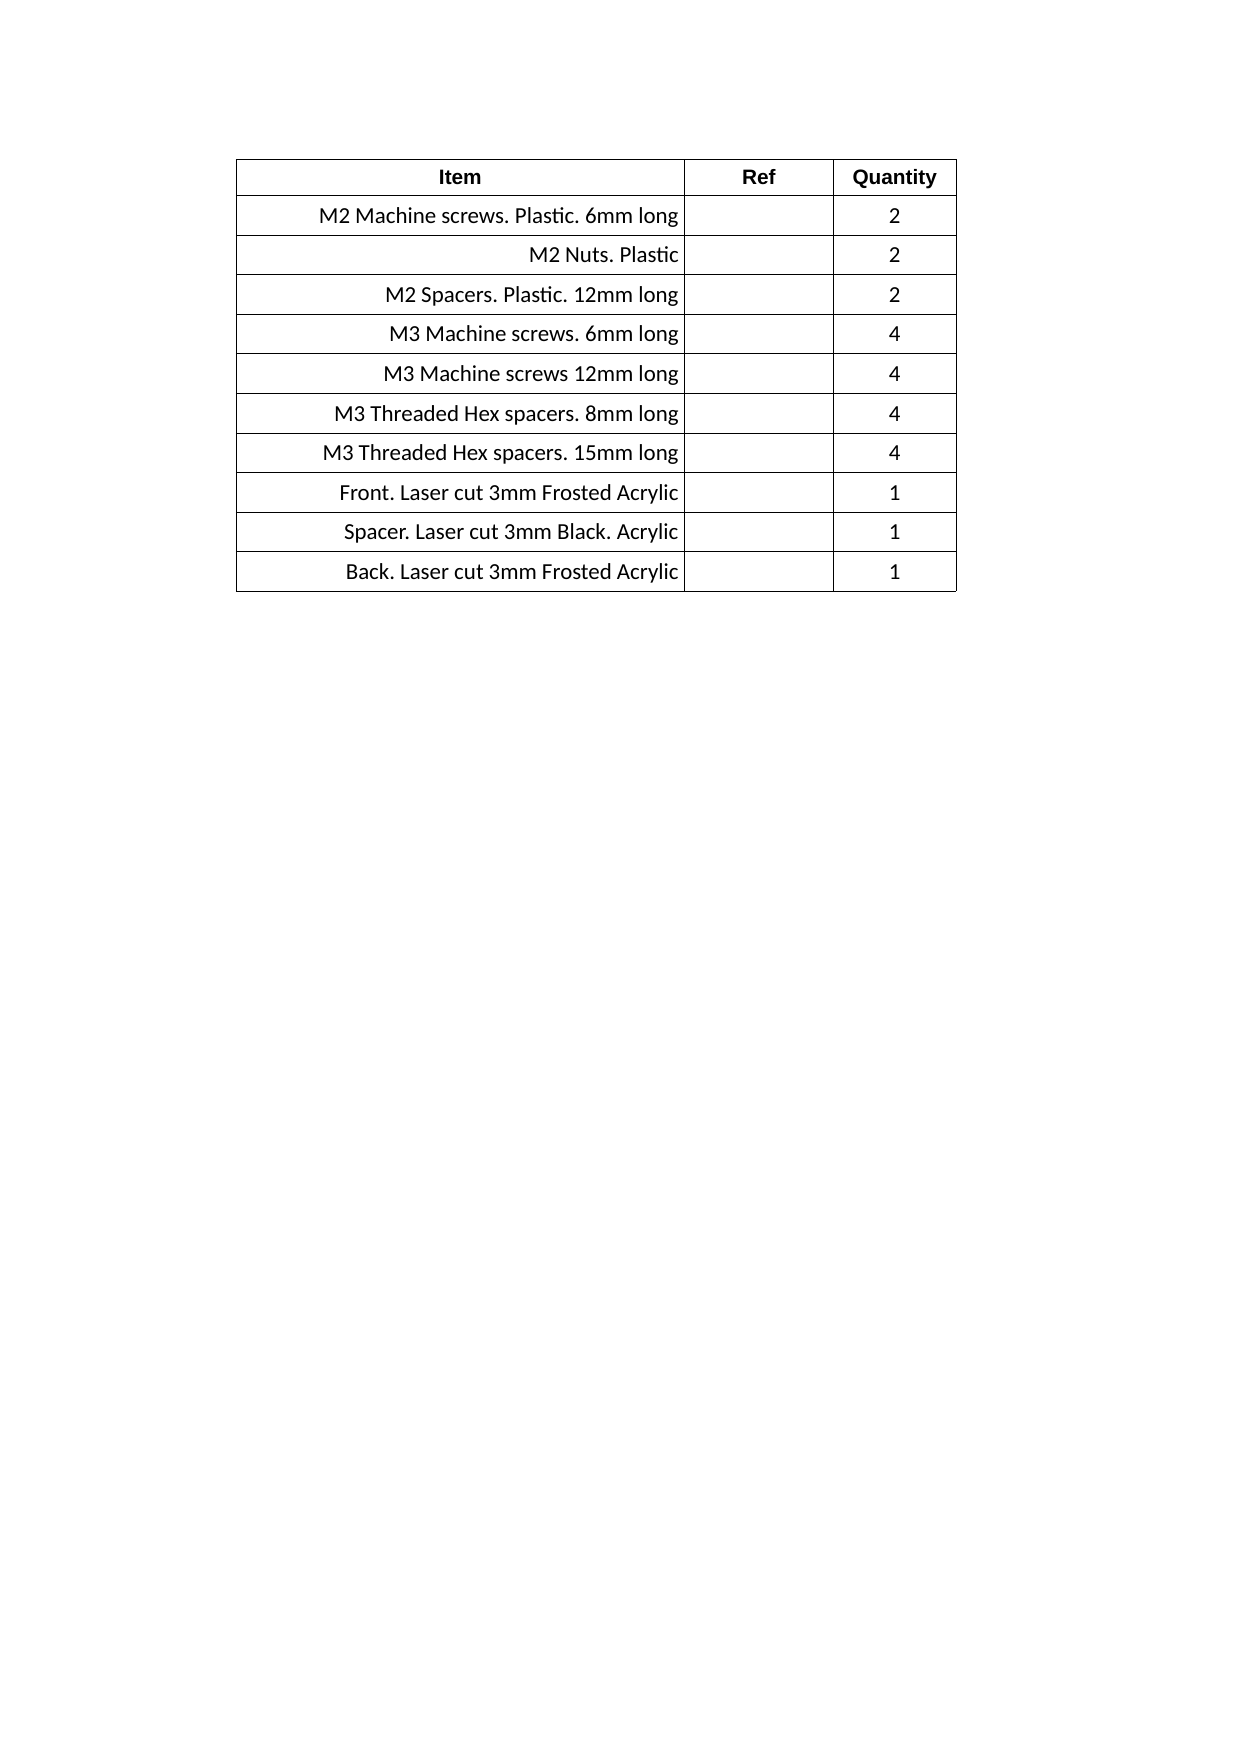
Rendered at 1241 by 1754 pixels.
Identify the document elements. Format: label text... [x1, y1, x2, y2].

table_cell M2 Machine screws. Plastic. 6mm long [237, 196, 684, 234]
table_cell M3 Machine screws. 6mm long [237, 315, 684, 353]
table_cell 1 [834, 552, 956, 591]
table_cell Front. Laser cut 3mm Frosted Acrylic [237, 473, 684, 512]
table_cell [685, 354, 833, 393]
table_cell 1 [834, 513, 956, 551]
table_cell [685, 552, 833, 591]
table_cell Back. Laser cut 3mm Frosted Acrylic [237, 552, 684, 591]
table_cell 2 [834, 275, 956, 314]
table_cell M3 Threaded Hex spacers. 15mm long [237, 434, 684, 472]
table_cell [685, 275, 833, 314]
table_cell 4 [834, 434, 956, 472]
table_cell [685, 236, 833, 274]
table_header Item [237, 160, 684, 195]
table_cell [685, 434, 833, 472]
table_cell [685, 473, 833, 512]
table_cell 4 [834, 315, 956, 353]
table_cell [685, 196, 833, 234]
table_cell 1 [834, 473, 956, 512]
table_cell M3 Threaded Hex spacers. 8mm long [237, 394, 684, 432]
table_cell M2 Spacers. Plastic. 12mm long [237, 275, 684, 314]
table_cell 4 [834, 354, 956, 393]
table_cell M2 Nuts. Plastic [237, 236, 684, 274]
table_cell 2 [834, 236, 956, 274]
table_cell [685, 394, 833, 432]
table_cell Spacer. Laser cut 3mm Black. Acrylic [237, 513, 684, 551]
table_cell 4 [834, 394, 956, 432]
table_cell [685, 513, 833, 551]
table_cell [685, 315, 833, 353]
table_cell 2 [834, 196, 956, 234]
table_header Ref [685, 160, 833, 195]
table_cell M3 Machine screws 12mm long [237, 354, 684, 393]
table_header Quantity [834, 160, 956, 195]
